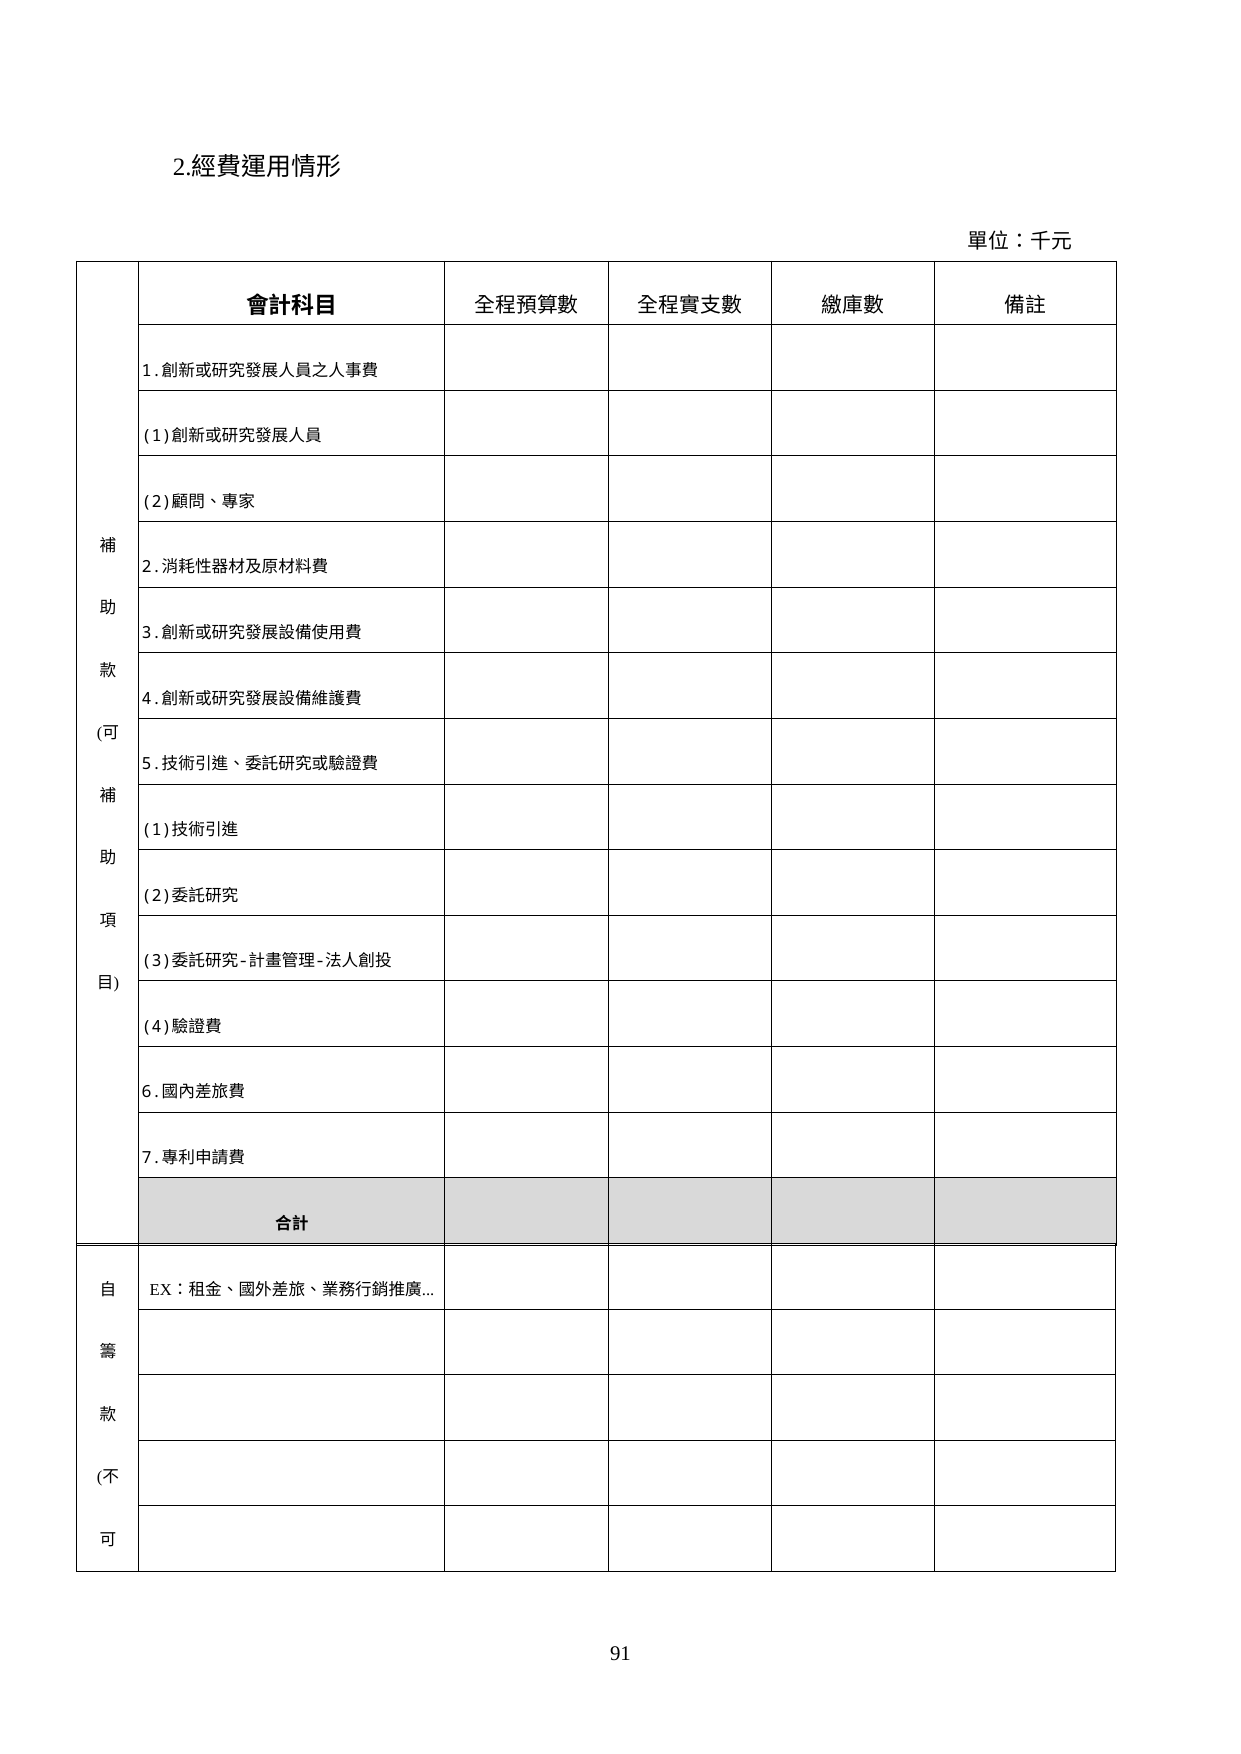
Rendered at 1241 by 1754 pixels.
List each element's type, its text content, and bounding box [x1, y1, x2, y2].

table_cell [935, 1178, 1116, 1243]
table_cell [609, 719, 771, 783]
table_cell [935, 1441, 1115, 1505]
table_cell [935, 1246, 1115, 1308]
table_cell [935, 1047, 1116, 1112]
table_cell [935, 588, 1116, 652]
table_cell [935, 1113, 1116, 1177]
table_cell [935, 1375, 1115, 1440]
table_cell [139, 1310, 444, 1374]
table_cell [772, 653, 934, 718]
table_cell [445, 653, 608, 718]
table_cell [445, 1246, 608, 1308]
table_cell [772, 785, 934, 849]
table_cell [772, 456, 934, 521]
table_cell [445, 456, 608, 521]
table_cell [772, 1375, 934, 1440]
table_cell [609, 981, 771, 1046]
table_cell (2)顧問、專家 [139, 456, 444, 521]
table_cell [772, 325, 934, 390]
table_cell [609, 916, 771, 980]
table_cell [772, 391, 934, 455]
table_cell [445, 719, 608, 783]
table_cell [935, 719, 1116, 783]
table_cell 6.國內差旅費 [139, 1047, 444, 1112]
table_cell [609, 1441, 771, 1505]
table_header 會計科目 [139, 262, 444, 324]
table_cell [445, 1310, 608, 1374]
table_cell [935, 916, 1116, 980]
table_cell [772, 1441, 934, 1505]
table_cell [445, 1375, 608, 1440]
table_cell (2)委託研究 [139, 850, 444, 915]
table_cell [139, 1441, 444, 1505]
table_cell [445, 916, 608, 980]
table_cell [935, 325, 1116, 390]
table_cell [935, 981, 1116, 1046]
table_cell (1)技術引進 [139, 785, 444, 849]
table_cell [609, 1178, 771, 1243]
table_cell 3.創新或研究發展設備使用費 [139, 588, 444, 652]
table_cell [609, 785, 771, 849]
text 2.經費運用情形 [148, 123, 1092, 186]
table_cell [935, 1310, 1115, 1374]
table_cell [772, 1113, 934, 1177]
table_header 繳庫數 [772, 262, 934, 324]
table_cell [609, 1375, 771, 1440]
table_cell [139, 1375, 444, 1440]
table_cell [609, 1113, 771, 1177]
table_cell [609, 1246, 771, 1308]
table_cell [445, 325, 608, 390]
table_cell [935, 522, 1116, 587]
table_cell [445, 981, 608, 1046]
table_cell 自籌款(不可補助項目) [77, 1246, 138, 1571]
table_cell 4.創新或研究發展設備維護費 [139, 653, 444, 718]
table_cell [609, 1506, 771, 1571]
text 單位：千元 [207, 198, 1092, 261]
table_cell [139, 1506, 444, 1571]
table_cell 合計 [139, 1178, 444, 1243]
table_cell [445, 1047, 608, 1112]
table_header 全程預算數 [445, 262, 608, 324]
table_cell (1)創新或研究發展人員 [139, 391, 444, 455]
table_cell (3)委託研究-計畫管理-法人創投 [139, 916, 444, 980]
table_cell [772, 1310, 934, 1374]
table_cell [445, 850, 608, 915]
table_cell [445, 1178, 608, 1243]
table_cell [772, 1246, 934, 1308]
table_cell [935, 785, 1116, 849]
table_cell [609, 850, 771, 915]
table_cell [772, 1178, 934, 1243]
table_cell 1.創新或研究發展人員之人事費 [139, 325, 444, 390]
table_cell [609, 1310, 771, 1374]
table_cell [772, 981, 934, 1046]
table_cell [935, 1506, 1115, 1571]
table_cell [445, 1113, 608, 1177]
table_cell [772, 850, 934, 915]
table_cell [935, 850, 1116, 915]
table_cell [935, 456, 1116, 521]
table_cell [445, 522, 608, 587]
table_cell [609, 588, 771, 652]
table_cell [445, 785, 608, 849]
table_cell 2.消耗性器材及原材料費 [139, 522, 444, 587]
table_cell [772, 719, 934, 783]
table_cell [772, 588, 934, 652]
table_cell [445, 1441, 608, 1505]
table_cell [445, 588, 608, 652]
table_cell [445, 391, 608, 455]
table_cell [609, 391, 771, 455]
table_cell EX：租金、國外差旅、業務行銷推廣... [139, 1246, 444, 1308]
table_cell [609, 456, 771, 521]
table_cell (4)驗證費 [139, 981, 444, 1046]
table_cell 5.技術引進、委託研究或驗證費 [139, 719, 444, 783]
table_cell [935, 653, 1116, 718]
table_cell [935, 391, 1116, 455]
table_cell [772, 1047, 934, 1112]
table_cell [609, 1047, 771, 1112]
table_cell [609, 653, 771, 718]
table_cell [609, 325, 771, 390]
table_header 備註 [935, 262, 1116, 324]
table_header 全程實支數 [609, 262, 771, 324]
table_cell [772, 1506, 934, 1571]
table_cell [772, 916, 934, 980]
table_cell [772, 522, 934, 587]
table_cell [445, 1506, 608, 1571]
table_cell 7.專利申請費 [139, 1113, 444, 1177]
table_header 補助款(可補助項目) [77, 262, 138, 1243]
table_cell [609, 522, 771, 587]
